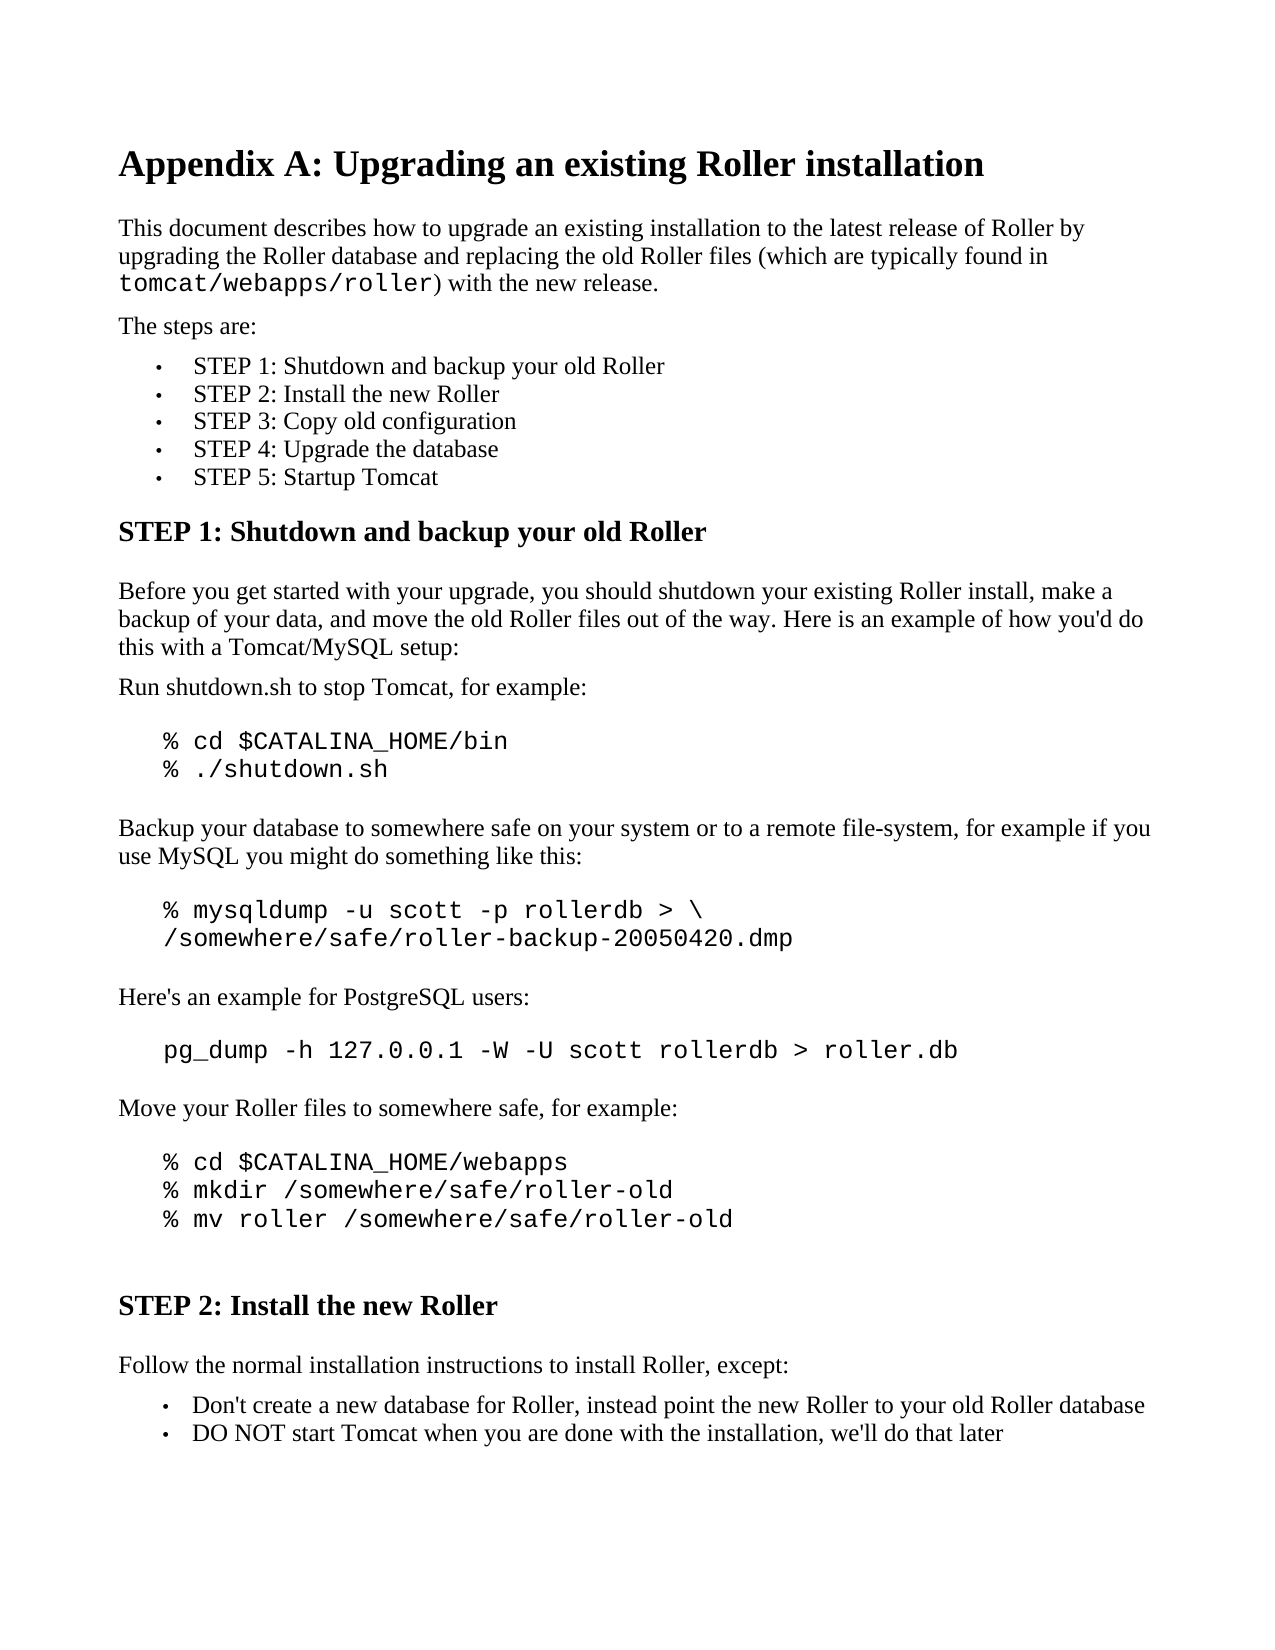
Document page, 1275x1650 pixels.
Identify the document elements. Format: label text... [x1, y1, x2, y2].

text % mysqldump -u scott -p rollerdb > \ [118, 898, 1157, 926]
subtitle STEP 2: Install the new Roller [118, 1289, 1157, 1321]
text Move your Roller files to somewhere safe, for example: [118, 1094, 1157, 1122]
list DO NOT start Tomcat when you are done with the installation, we'll do that later [162, 1419, 1157, 1446]
text % mkdir /somewhere/safe/roller-old [118, 1178, 1157, 1206]
list Don't create a new database for Roller, instead point the new Roller to your old Roller database [162, 1391, 1157, 1419]
text Run shutdown.sh to stop Tomcat, for example: [118, 673, 1157, 701]
text Before you get started with your upgrade, you should shutdown your existing Roller install, make a backup of your data, and move the old Roller files out of the way. Here is an example of how you'd do this with a Tomcat/MySQL setup: [118, 577, 1157, 661]
text % cd $CATALINA_HOME/bin [118, 728, 1157, 757]
list STEP 4: Upgrade the database [156, 435, 1157, 463]
subtitle Appendix A: Upgrading an existing Roller installation [118, 143, 1157, 185]
text /somewhere/safe/roller-backup-20050420.dmp [118, 926, 1157, 954]
list STEP 2: Install the new Roller [156, 380, 1157, 407]
list STEP 1: Shutdown and backup your old Roller [156, 352, 1157, 380]
text % ./shutdown.sh [118, 757, 1157, 785]
list STEP 3: Copy old configuration [156, 407, 1157, 435]
text % cd $CATALINA_HOME/webapps [118, 1149, 1157, 1178]
text Here's an example for PostgreSQL users: [118, 983, 1157, 1010]
text pg_dump -h 127.0.0.1 -W -U scott rollerdb > roller.db [118, 1038, 1157, 1066]
list STEP 5: Startup Tomcat [156, 463, 1157, 491]
text The steps are: [118, 312, 1157, 339]
text % mv roller /somewhere/safe/roller-old [118, 1206, 1157, 1234]
text This document describes how to upgrade an existing installation to the latest release of Roller by upgrading the Roller database and replacing the old Roller files (which are typically found in tomcat/webapps/roller) with the new release. [118, 214, 1157, 299]
subtitle STEP 1: Shutdown and backup your old Roller [118, 516, 1157, 548]
text Follow the normal installation instructions to install Roller, except: [118, 1351, 1157, 1378]
text Backup your database to somewhere safe on your system or to a remote file-system, for example if you use MySQL you might do something like this: [118, 814, 1157, 870]
